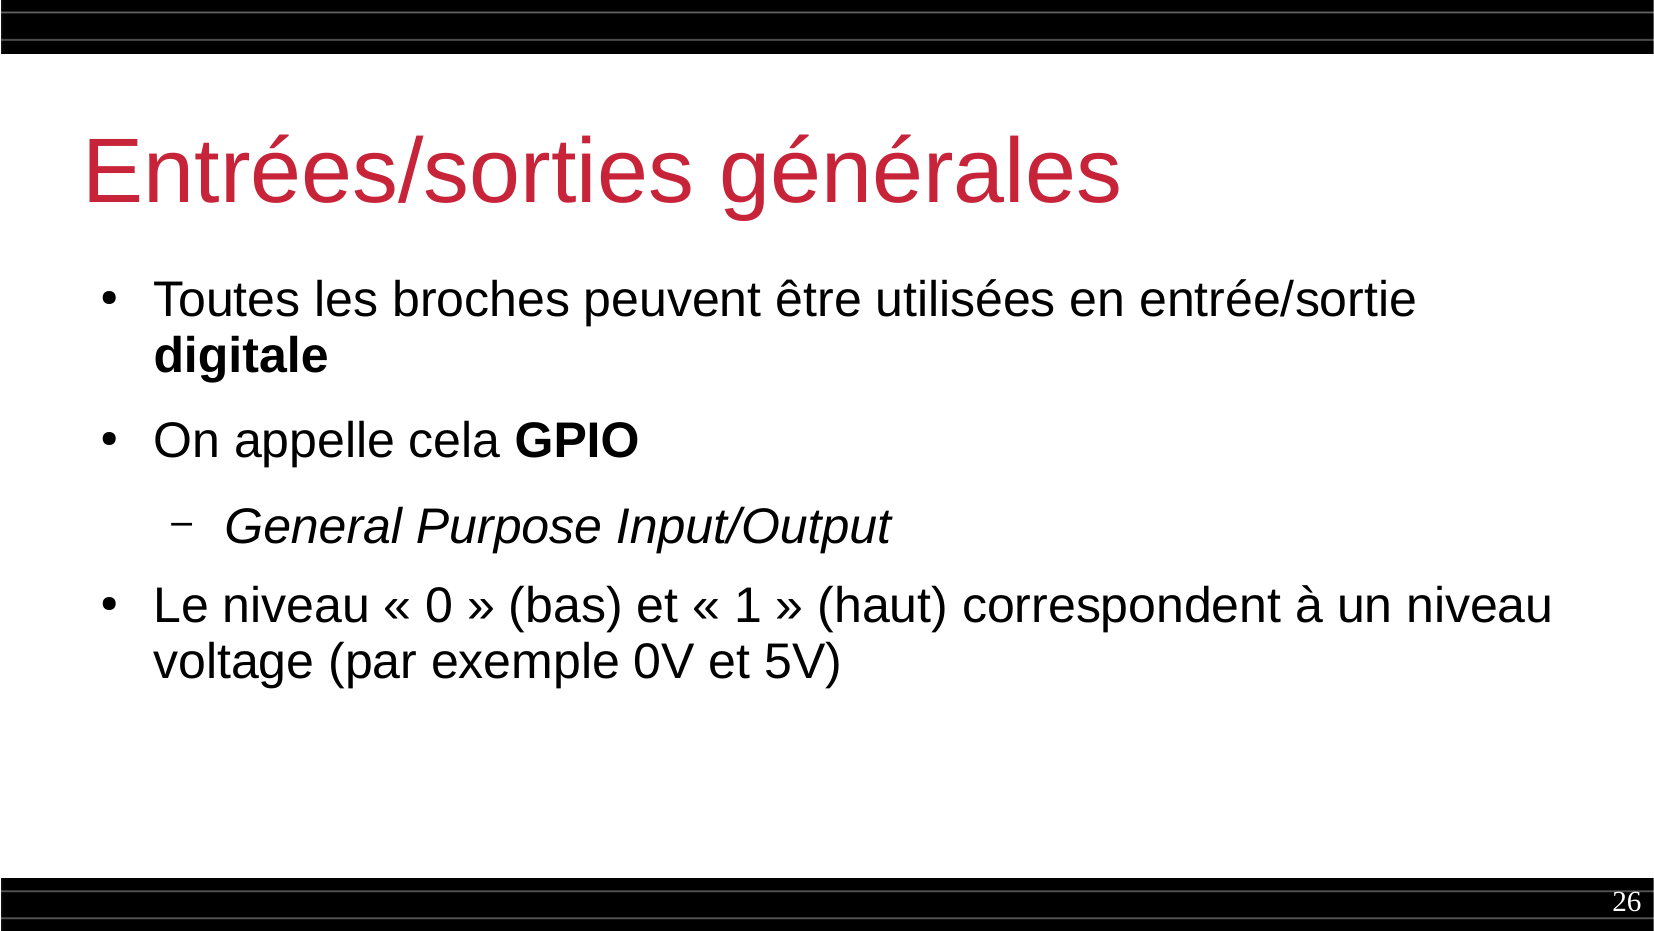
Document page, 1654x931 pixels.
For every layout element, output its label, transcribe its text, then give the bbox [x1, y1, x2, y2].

title Entrées/sorties générales [82, 92, 1571, 249]
picture [1, 878, 1654, 931]
list Toutes les broches peuvent être utilisées en entrée/sortie digitale On appelle cela GPIO General Purpose Input/Output Le niveau « 0 » (bas) et « 1 » (haut) correspondent à un niveau voltage (par exemple 0V et 5V) [82, 271, 1571, 758]
picture [1, 0, 1654, 54]
